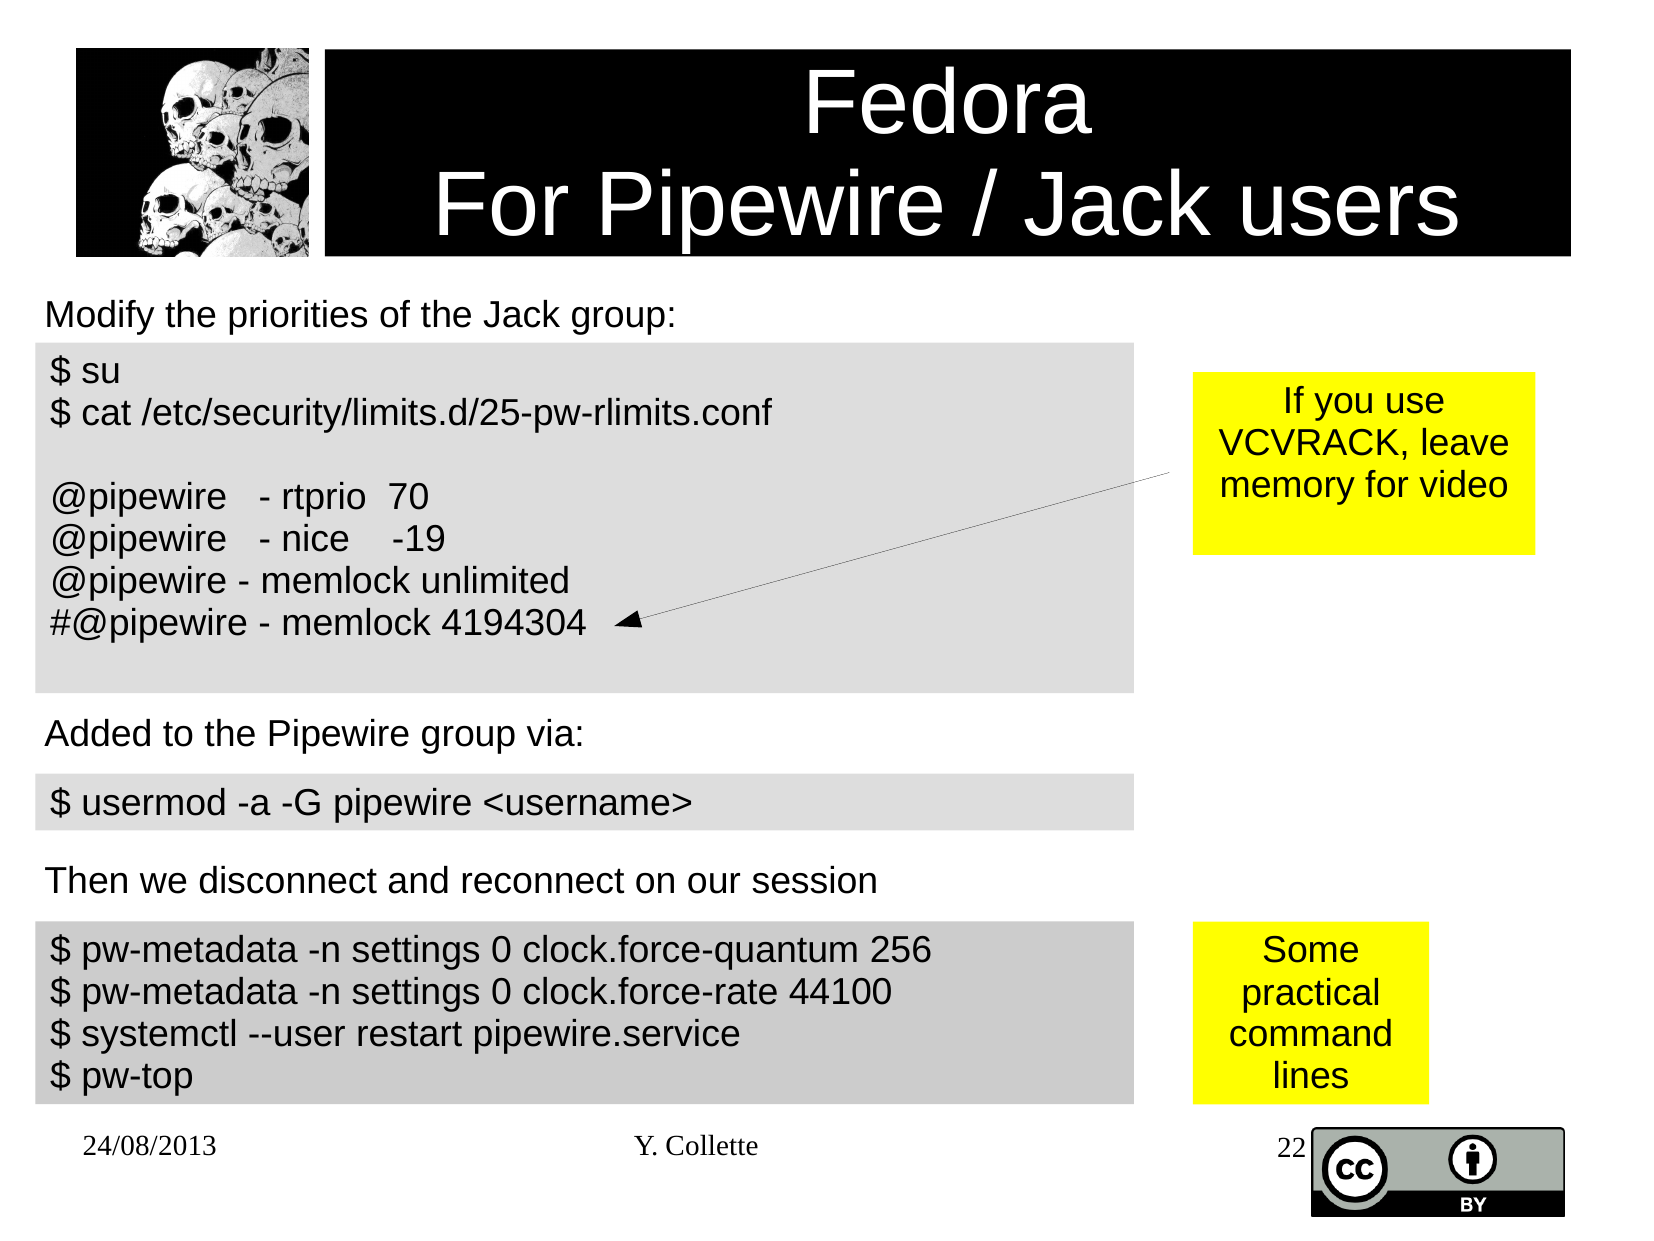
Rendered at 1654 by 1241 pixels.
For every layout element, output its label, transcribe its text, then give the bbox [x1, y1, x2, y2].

text_box $ pw-metadata -n settings 0 clock.force-quantum 256 $ pw-metadata -n settings 0 clock.force-rate 44100 $ systemctl --user restart pipewire.service $ pw-top [35, 921, 1134, 1105]
text_box Modify the priorities of the Jack group: [29, 285, 928, 343]
text_box Some practical command lines [1192, 921, 1430, 1105]
text_box Then we disconnect and reconnect on our session [29, 852, 1052, 910]
text_box Added to the Pipewire group via: [29, 705, 928, 762]
title Fedora For Pipewire / Jack users [324, 49, 1571, 257]
picture [1311, 1127, 1565, 1217]
picture [76, 48, 309, 257]
text_box $ su $ cat /etc/security/limits.d/25-pw-rlimits.conf @pipewire - rtprio 70 @pipewire - nice -19 @pipewire - memlock unlimited #@pipewire - memlock 4194304 [35, 342, 1134, 694]
text_box $ usermod -a -G pipewire <username> [35, 773, 1134, 831]
text_box If you use VCVRACK, leave memory for video [1192, 372, 1536, 555]
